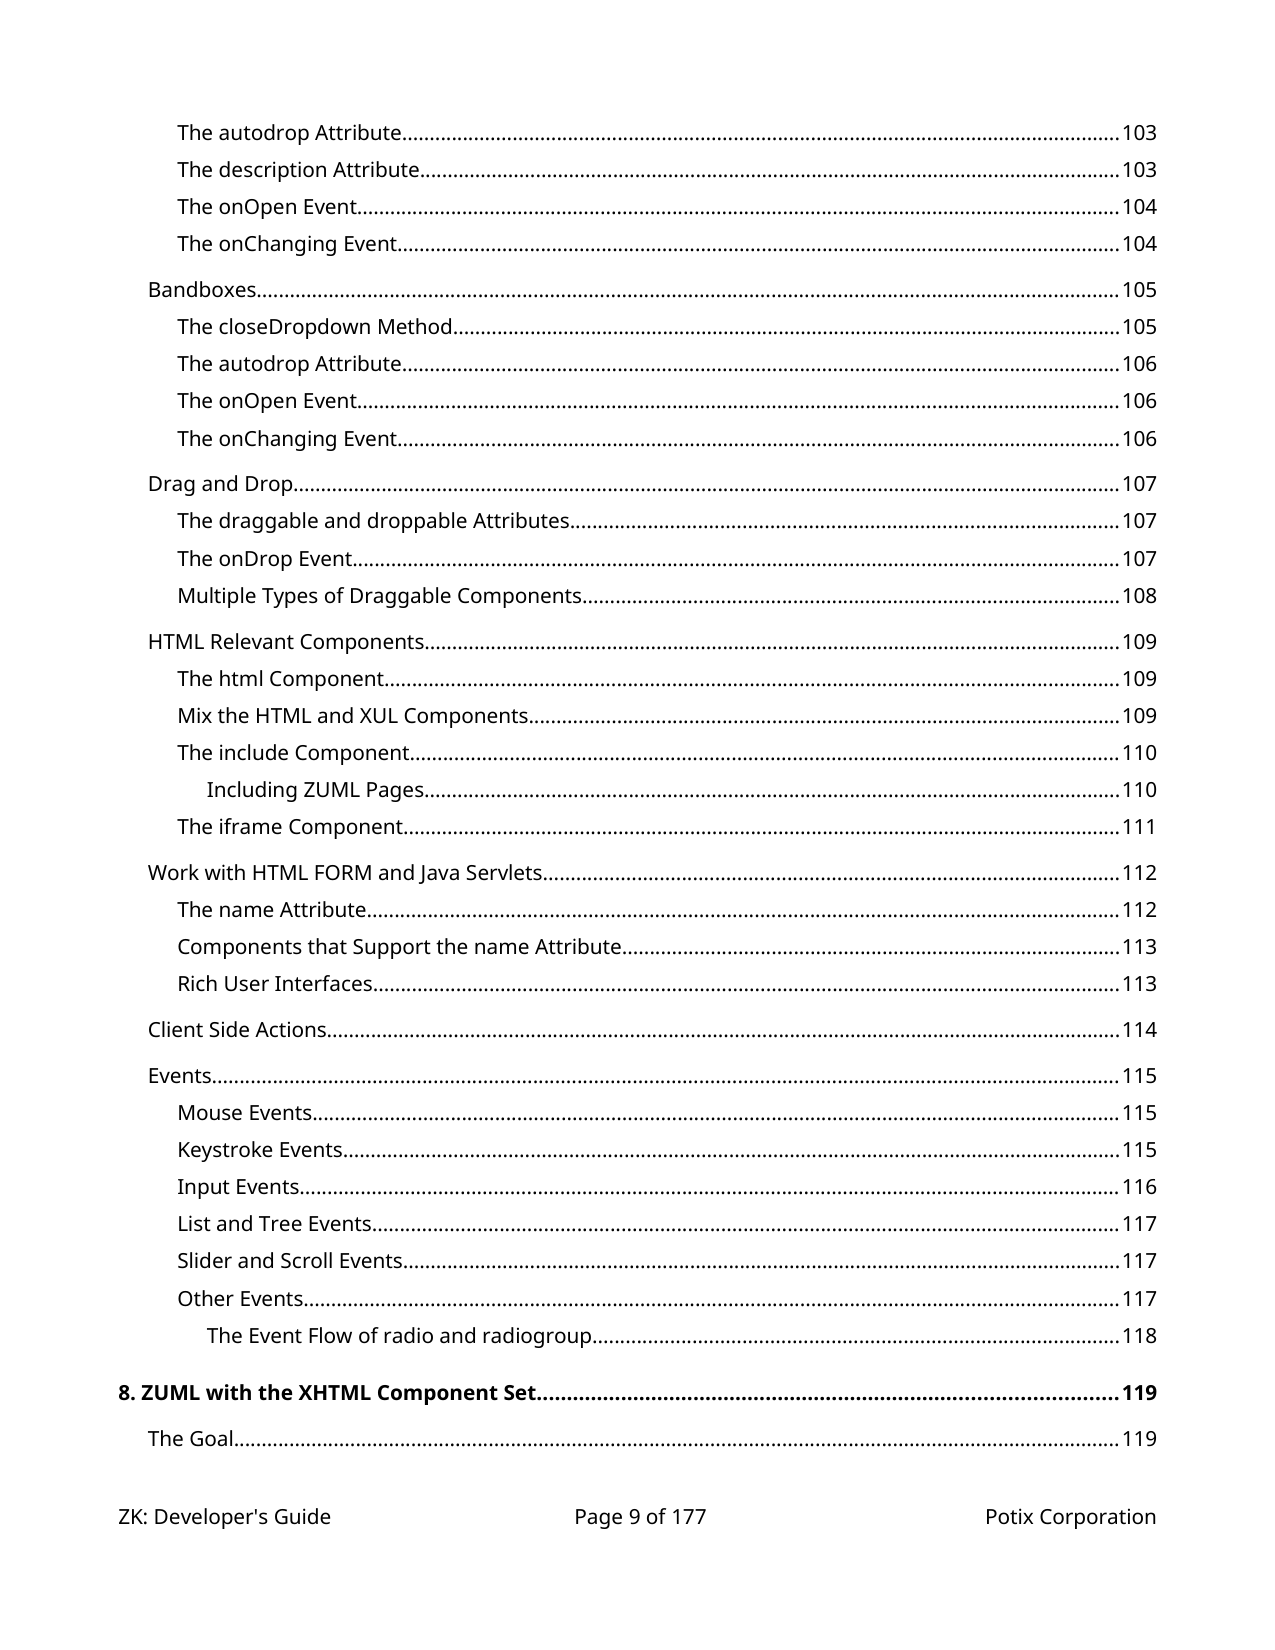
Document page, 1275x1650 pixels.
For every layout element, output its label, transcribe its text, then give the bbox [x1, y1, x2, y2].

text Mix the HTML and XUL Components 109 [177, 701, 1157, 729]
text Input Events 116 [177, 1172, 1157, 1201]
text The Event Flow of radio and radiogroup 118 [207, 1321, 1157, 1349]
text HTML Relevant Components 109 [148, 627, 1157, 655]
text The description Attribute 103 [177, 155, 1157, 183]
text List and Tree Events 117 [177, 1209, 1157, 1238]
text Bandboxes 105 [148, 275, 1157, 303]
text The autodrop Attribute 106 [177, 349, 1157, 378]
text Work with HTML FORM and Java Servlets 112 [148, 858, 1157, 886]
text Mouse Events 115 [177, 1098, 1157, 1127]
text Components that Support the name Attribute 113 [177, 932, 1157, 961]
text Events 115 [148, 1061, 1157, 1089]
text 8. ZUML with the XHTML Component Set 119 [118, 1378, 1157, 1407]
text The draggable and droppable Attributes 107 [177, 507, 1157, 535]
text The html Component 109 [177, 664, 1157, 692]
text The closeDropdown Method 105 [177, 312, 1157, 341]
text The onOpen Event 106 [177, 387, 1157, 415]
text Other Events 117 [177, 1284, 1157, 1312]
text The Goal 119 [148, 1424, 1157, 1453]
text Client Side Actions 114 [148, 1015, 1157, 1043]
text The include Component 110 [177, 738, 1157, 766]
text The onOpen Event 104 [177, 192, 1157, 221]
text The onChanging Event 104 [177, 229, 1157, 258]
text Slider and Scroll Events 117 [177, 1247, 1157, 1275]
text Rich User Interfaces 113 [177, 969, 1157, 998]
text Multiple Types of Draggable Components 108 [177, 581, 1157, 609]
text Including ZUML Pages 110 [207, 775, 1157, 803]
text The iframe Component 111 [177, 812, 1157, 840]
text Drag and Drop 107 [148, 469, 1157, 498]
text The onDrop Event 107 [177, 544, 1157, 572]
text The onChanging Event 106 [177, 424, 1157, 452]
text The autodrop Attribute 103 [177, 118, 1157, 146]
text The name Attribute 112 [177, 895, 1157, 923]
text Keystroke Events 115 [177, 1135, 1157, 1164]
